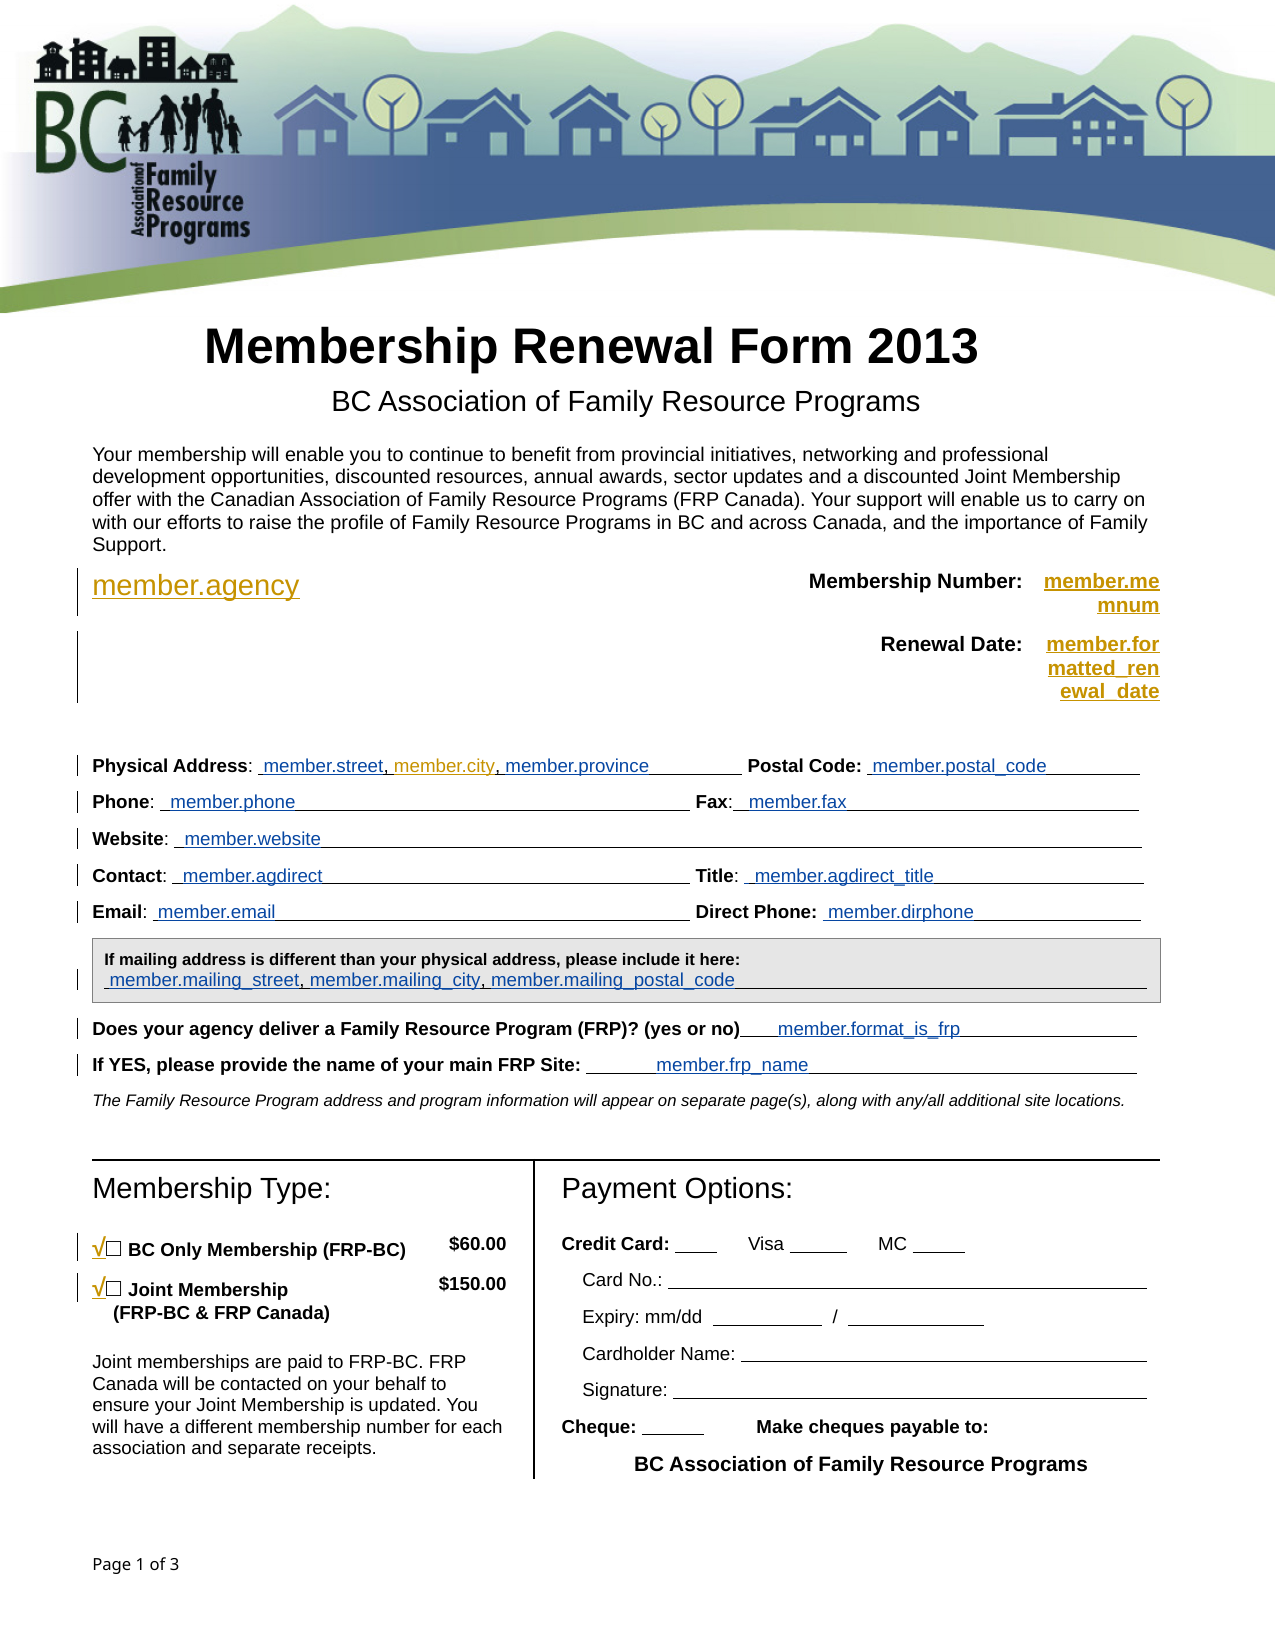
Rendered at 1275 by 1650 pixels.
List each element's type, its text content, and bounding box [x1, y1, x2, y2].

table_cell [506, 1230, 533, 1479]
subtitle Your membership will enable you to continue to benefit from provincial initiatives, networking and professional development opportunities, discounted resources, annual awards, sector updates and a discounted Joint Membership offer with the Canadian Association of Family Resource Programs (FRP Canada). Your support will enable us to carry on with our efforts to raise the profile of Family Resource Programs in BC and across Canada, and the importance of Family Support. [92, 442, 1158, 556]
table_cell √□ BC Only Membership (FRP-BC) [92, 1230, 417, 1270]
table_cell $60.00 [417, 1230, 506, 1270]
table_cell Credit Card: Visa MC Card No.: Expiry: mm/dd / Cardholder Name: Signature: Cheque: Make cheques payable to: BC Association of Family Resource Programs [561, 1230, 1160, 1479]
table_cell Renewal Date: [767, 631, 1023, 718]
table_header Payment Options: [561, 1161, 1160, 1230]
table_header [535, 1161, 561, 1230]
text Contact: member.agdirect Title: member.agdirect_title [92, 864, 1160, 886]
table_cell [535, 1230, 561, 1479]
text Does your agency deliver a Family Resource Program (FRP)? (yes or no) member.format_is_frp [92, 1017, 1160, 1039]
table_header Membership Type: [92, 1161, 417, 1230]
table_cell $150.00 [417, 1270, 506, 1326]
text Physical Address: member.street, member.city, member.province Postal Code: member.postal_code [92, 755, 1160, 776]
subtitle BC Association of Family Resource Programs [92, 384, 1160, 418]
table_header [417, 1161, 506, 1230]
text Email: member.email Direct Phone: member.dirphone [92, 901, 1160, 923]
text If mailing address is different than your physical address, please include it here: member.mailing_street, member.mailing_city, member.mailing_postal_code [93, 939, 1160, 1002]
table_header member.agency [92, 569, 767, 718]
table_header member.memnum [1023, 569, 1160, 631]
table_header [506, 1161, 533, 1230]
table_cell member.formatted_renewal_date [1023, 631, 1160, 718]
table_cell √□ Joint Membership (FRP-BC & FRP Canada) [92, 1270, 417, 1326]
text Phone: member.phone Fax: member.fax [92, 791, 1160, 813]
text The Family Resource Program address and program information will appear on separate page(s), along with any/all additional site locations. [92, 1091, 1160, 1110]
picture [0, 0, 1275, 317]
text If YES, please provide the name of your main FRP Site: member.frp_name [92, 1054, 1160, 1076]
table_cell Joint memberships are paid to FRP-BC. FRP Canada will be contacted on your behalf to ensure your Joint Membership is updated. You will have a different membership number for each association and separate receipts. [92, 1326, 506, 1479]
subtitle Membership Renewal Form 2013 [24, 317, 1160, 374]
text Website: member.website [92, 828, 1160, 849]
table_header Membership Number: [767, 569, 1023, 631]
